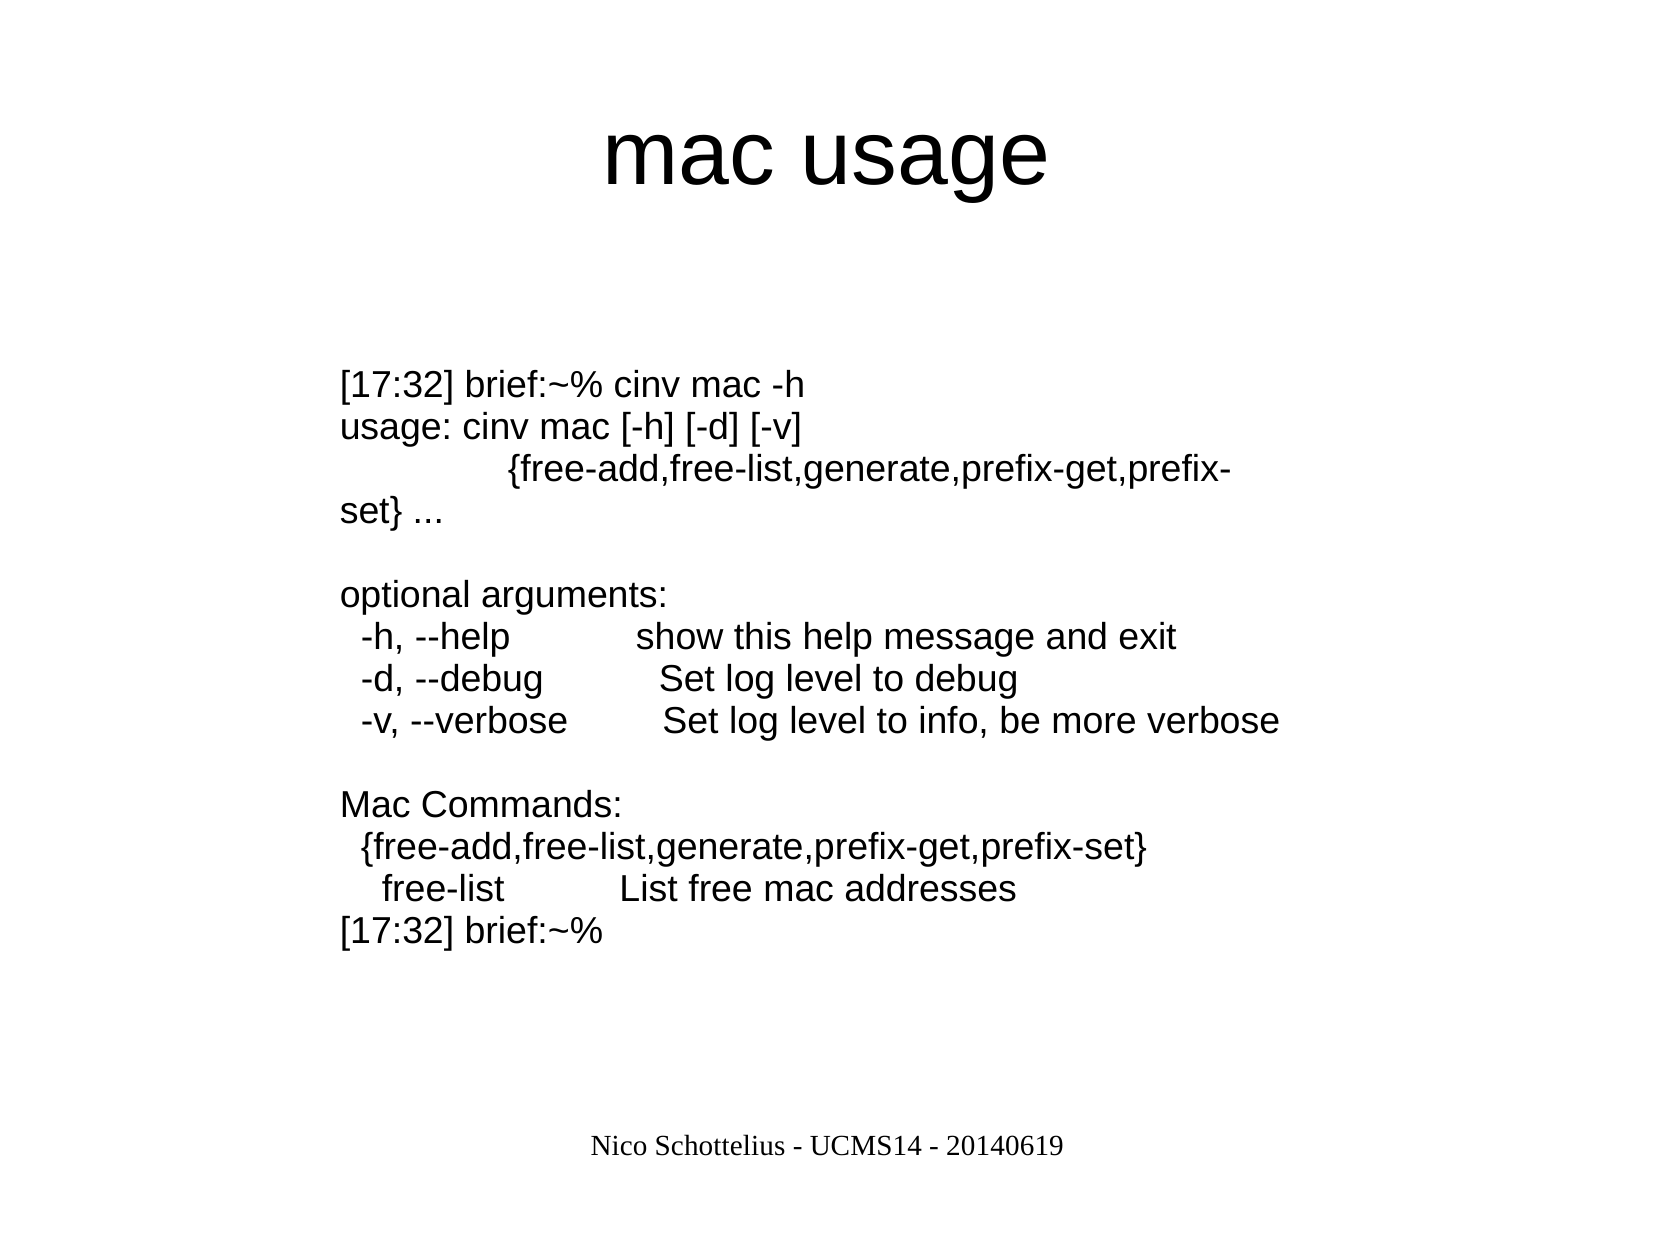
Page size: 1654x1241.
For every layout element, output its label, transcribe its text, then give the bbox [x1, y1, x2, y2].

title mac usage [82, 49, 1571, 257]
text_box [17:32] brief:~% cinv mac -h usage: cinv mac [-h] [-d] [-v] {free-add,free-list,generate,prefix-get,prefix-set} ... optional arguments: -h, --help show this help message and exit -d, --debug Set log level to debug -v, --verbose Set log level to info, be more verbose Mac Commands: {free-add,free-list,generate,prefix-get,prefix-set} free-list List free mac addresses [17:32] brief:~% [325, 356, 1350, 1187]
